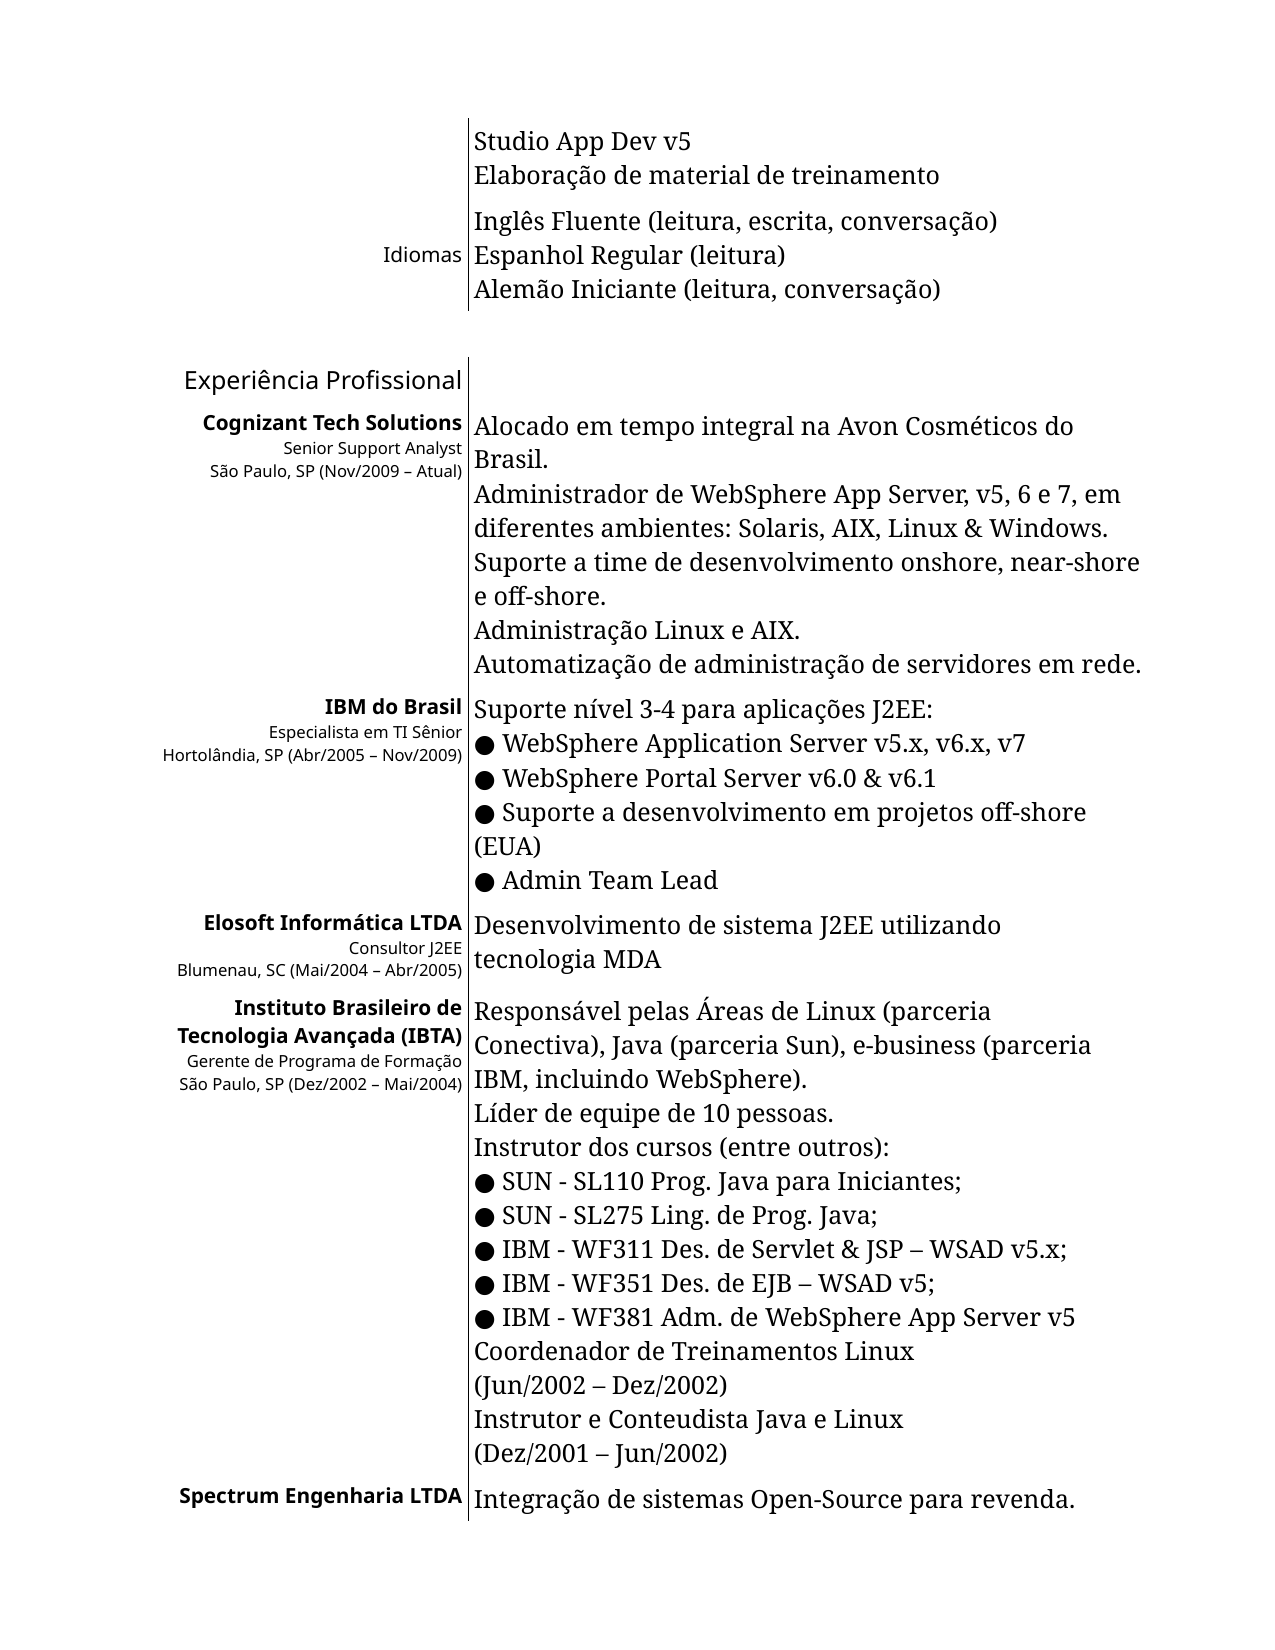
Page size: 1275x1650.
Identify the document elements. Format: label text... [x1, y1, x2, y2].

table_cell Spectrum Engenharia LTDA [118, 1476, 468, 1521]
table_cell Elosoft Informática LTDA Consultor J2EE Blumenau, SC (Mai/2004 – Abr/2005) [118, 902, 468, 987]
table_cell Instituto Brasileiro de Tecnologia Avançada (IBTA) Gerente de Programa de Formação São Paulo, SP (Dez/2002 – Mai/2004) [118, 988, 468, 1476]
table_cell Responsável pelas Áreas de Linux (parceria Conectiva), Java (parceria Sun), e-business (parceria IBM, incluindo WebSphere). Líder de equipe de 10 pessoas. Instrutor dos cursos (entre outros): ● SUN - SL110 Prog. Java para Iniciantes; ● SUN - SL275 Ling. de Prog. Java; ● IBM - WF311 Des. de Servlet & JSP – WSAD v5.x; ● IBM - WF351 Des. de EJB – WSAD v5; ● IBM - WF381 Adm. de WebSphere App Server v5 Coordenador de Treinamentos Linux (Jun/2002 – Dez/2002) Instrutor e Conteudista Java e Linux (Dez/2001 – Jun/2002) [469, 988, 1157, 1476]
table_cell Alocado em tempo integral na Avon Cosméticos do Brasil. Administrador de WebSphere App Server, v5, 6 e 7, em diferentes ambientes: Solaris, AIX, Linux & Windows. Suporte a time de desenvolvimento onshore, near-shore e off-shore. Administração Linux e AIX. Automatização de administração de servidores em rede. [469, 403, 1157, 686]
table_cell Desenvolvimento de sistema J2EE utilizando tecnologia MDA [469, 902, 1157, 987]
table_cell IBM do Brasil Especialista em TI Sênior Hortolândia, SP (Abr/2005 – Nov/2009) [118, 686, 468, 902]
table_cell [469, 357, 1157, 402]
table_cell Cognizant Tech Solutions Senior Support Analyst São Paulo, SP (Nov/2009 – Atual) [118, 403, 468, 686]
table_cell [118, 118, 468, 198]
table_cell [118, 311, 468, 357]
table_cell Experiência Profissional [118, 357, 468, 402]
table_cell Integração de sistemas Open-Source para revenda. [469, 1476, 1157, 1521]
table_cell Suporte nível 3-4 para aplicações J2EE: ● WebSphere Application Server v5.x, v6.x, v7 ● WebSphere Portal Server v6.0 & v6.1 ● Suporte a desenvolvimento em projetos off-shore (EUA) ● Admin Team Lead [469, 686, 1157, 902]
table_cell Studio App Dev v5 Elaboração de material de treinamento [469, 118, 1157, 198]
table_cell [468, 311, 1157, 357]
table_cell Inglês Fluente (leitura, escrita, conversação) Espanhol Regular (leitura) Alemão Iniciante (leitura, conversação) [469, 198, 1157, 311]
table_cell Idiomas [118, 198, 468, 311]
